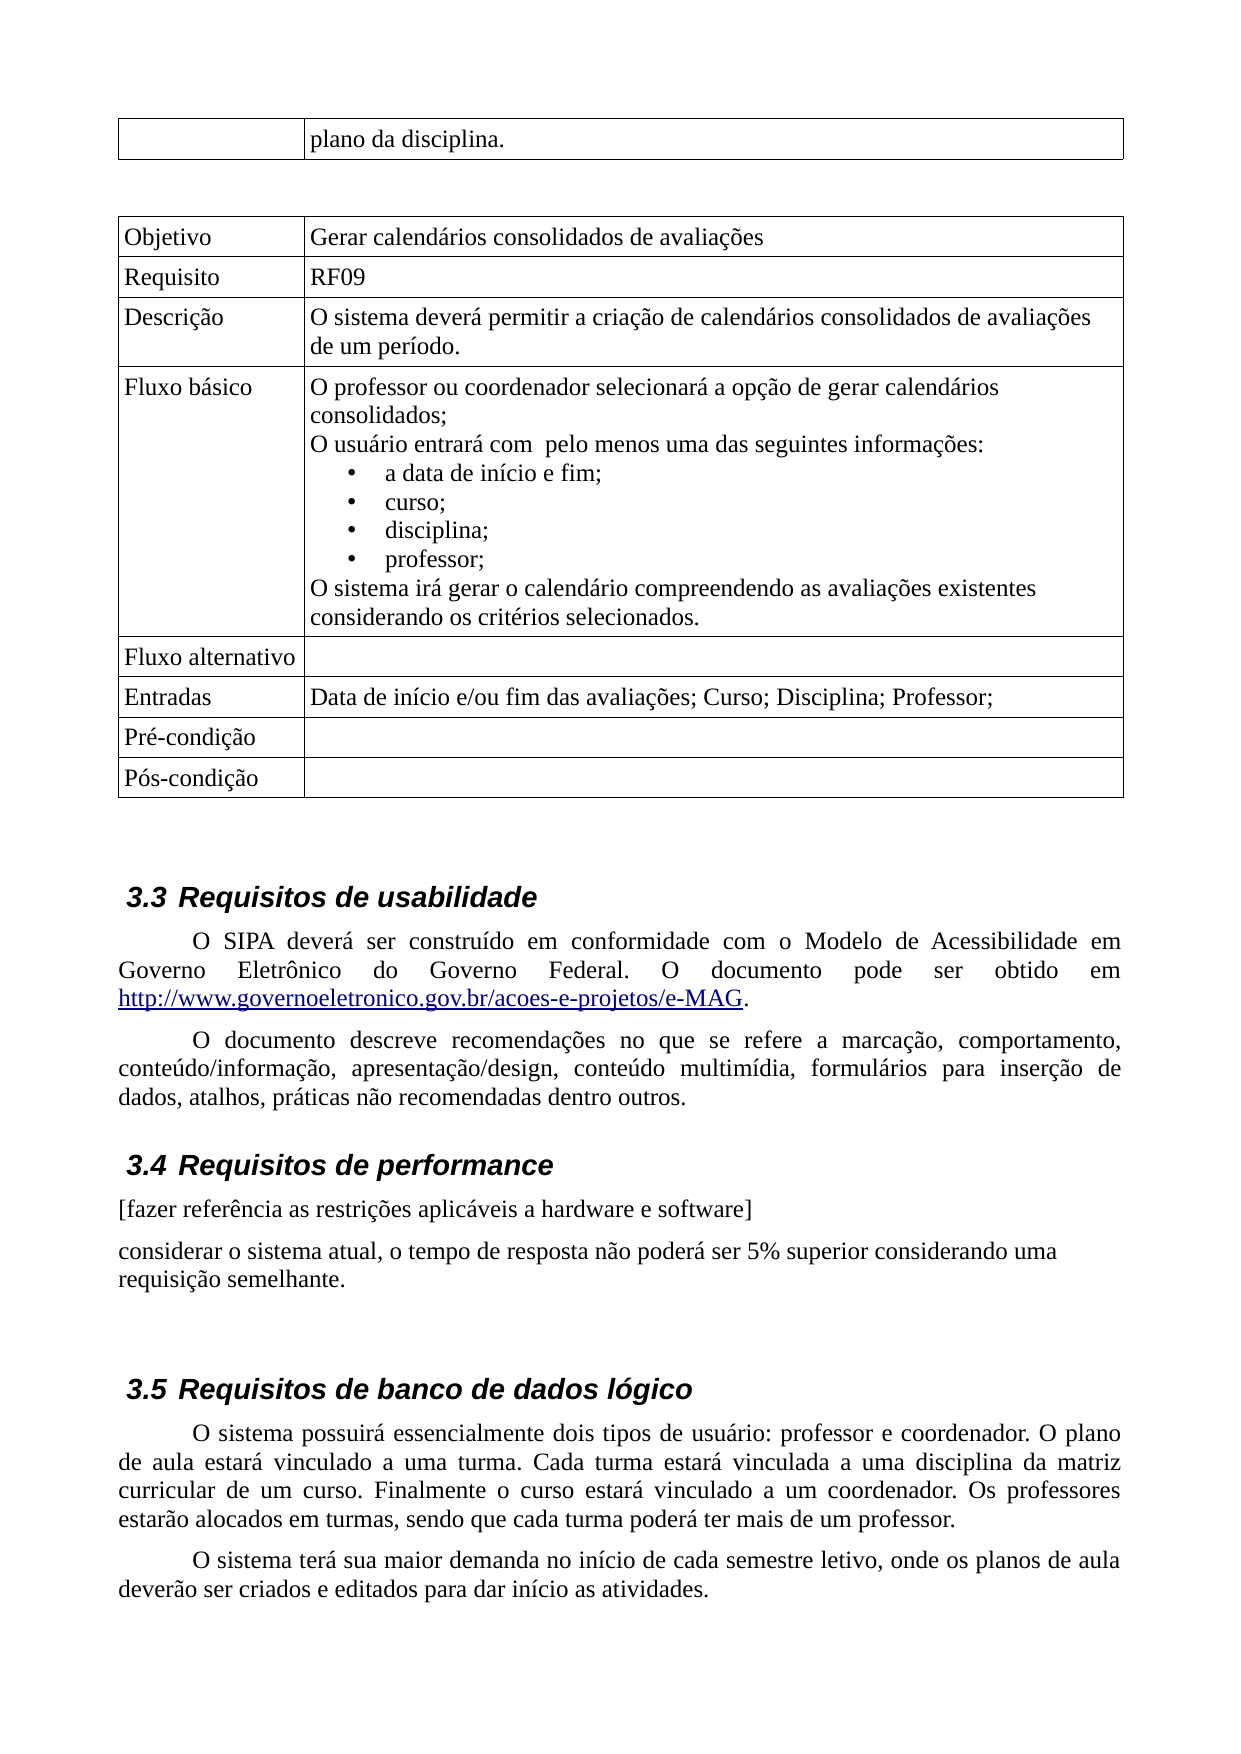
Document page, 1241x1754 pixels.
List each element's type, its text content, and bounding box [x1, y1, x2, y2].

text O documento descreve recomendações no que se refere a marcação, comportamento, conteúdo/informação, apresentação/design, conteúdo multimídia, formulários para inserção de dados, atalhos, práticas não recomendadas dentro outros. [118, 1025, 1122, 1111]
table_cell O professor ou coordenador selecionará a opção de gerar calendários consolidados; O usuário entrará com pelo menos uma das seguintes informações: a data de início e fim; curso; disciplina; professor; O sistema irá gerar o calendário compreendendo as avaliações existentes considerando os critérios selecionados. [305, 367, 1123, 636]
text O sistema terá sua maior demanda no início de cada semestre letivo, onde os planos de aula deverão ser criados e editados para dar início as atividades. [118, 1546, 1122, 1603]
table_cell Pós-condição [119, 758, 304, 797]
table_cell Descrição [119, 298, 304, 366]
text O SIPA deverá ser construído em conformidade com o Modelo de Acessibilidade em Governo Eletrônico do Governo Federal. O documento pode ser obtido em http://www.governoeletronico.gov.br/acoes-e-projetos/e-MAG. [118, 926, 1122, 1012]
text [fazer referência as restrições aplicáveis a hardware e software] [118, 1194, 1122, 1223]
table_cell [305, 718, 1123, 757]
table_cell Data de início e/ou fim das avaliações; Curso; Disciplina; Professor; [305, 677, 1123, 717]
table_header Objetivo [119, 217, 304, 256]
table_cell Entradas [119, 677, 304, 717]
table_cell O sistema deverá permitir a criação de calendários consolidados de avaliações de um período. [305, 298, 1123, 366]
table_cell RF09 [305, 257, 1123, 297]
subtitle Requisitos de banco de dados lógico [118, 1372, 1122, 1406]
table_cell plano da disciplina. [305, 119, 1123, 158]
table_cell [305, 637, 1123, 676]
subtitle Requisitos de performance [118, 1148, 1122, 1182]
text considerar o sistema atual, o tempo de resposta não poderá ser 5% superior considerando uma requisição semelhante. [118, 1236, 1122, 1293]
table_cell Fluxo alternativo [119, 637, 304, 676]
table_cell Pré-condição [119, 718, 304, 757]
text O sistema possuirá essencialmente dois tipos de usuário: professor e coordenador. O plano de aula estará vinculado a uma turma. Cada turma estará vinculada a uma disciplina da matriz curricular de um curso. Finalmente o curso estará vinculado a um coordenador. Os professores estarão alocados em turmas, sendo que cada turma poderá ter mais de um professor. [118, 1418, 1122, 1533]
table_cell [119, 119, 304, 158]
table_header Gerar calendários consolidados de avaliações [305, 217, 1123, 256]
subtitle Requisitos de usabilidade [118, 880, 1122, 913]
table_cell [305, 758, 1123, 797]
table_cell Fluxo básico [119, 367, 304, 636]
table_cell Requisito [119, 257, 304, 297]
